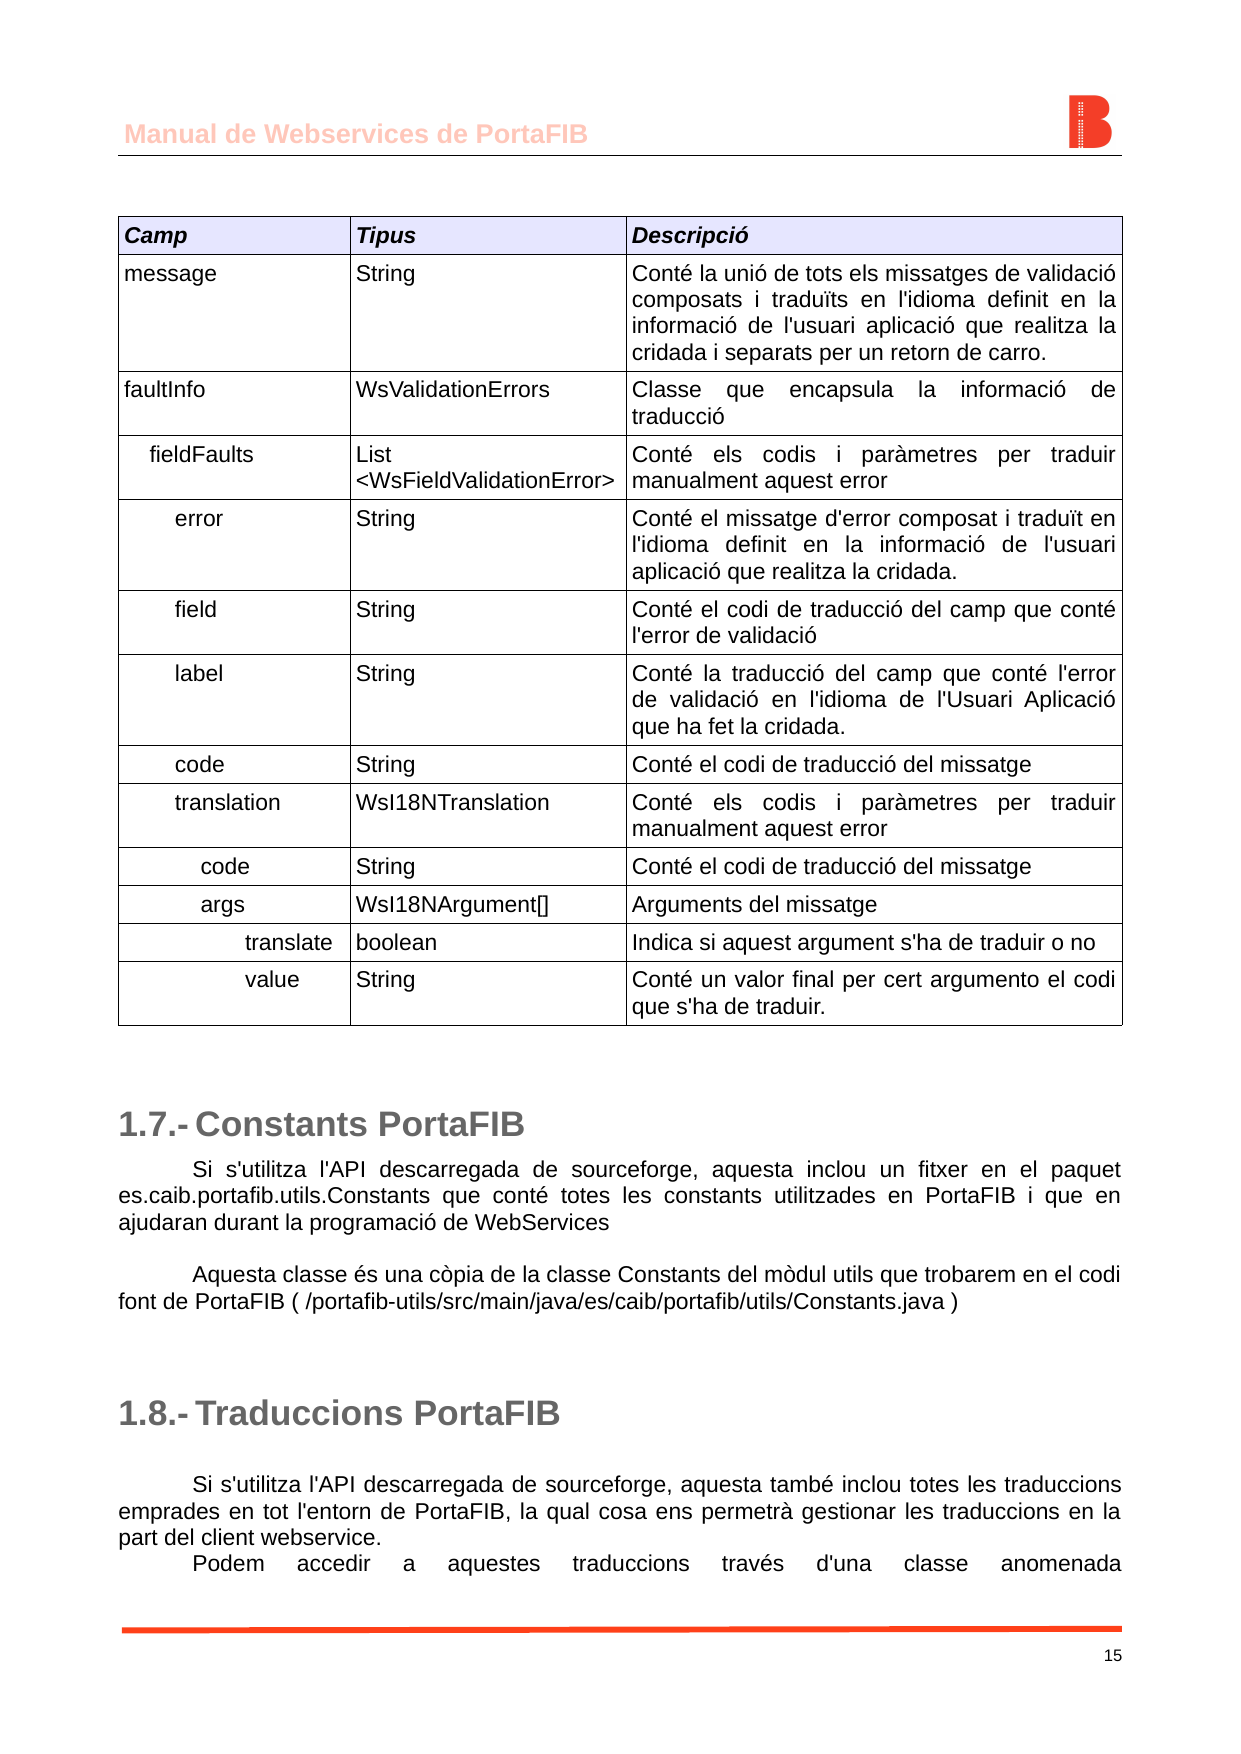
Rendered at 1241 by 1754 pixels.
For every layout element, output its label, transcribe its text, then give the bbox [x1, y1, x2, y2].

table_cell Conté els codis i paràmetres per traduir manualment aquest error [627, 436, 1122, 499]
text Si s'utilitza l'API descarregada de sourceforge, aquesta també inclou totes les traduccions emprades en tot l'entorn de PortaFIB, la qual cosa ens permetrà gestionar les traduccions en la part del client webservice. [118, 1471, 1122, 1550]
table_cell WsValidationErrors [351, 372, 626, 435]
table_cell Conté el missatge d'error composat i traduït en l'idioma definit en la informació de l'usuari aplicació que realitza la cridada. [627, 500, 1122, 590]
subtitle Traduccions PortaFIB [118, 1392, 1122, 1432]
table_cell String [351, 591, 626, 654]
table_cell String [351, 746, 626, 783]
subtitle Constants PortaFIB [118, 1103, 1122, 1143]
table_header Tipus [351, 217, 626, 254]
table_cell String [351, 962, 626, 1025]
picture [1063, 94, 1117, 150]
text Si s'utilitza l'API descarregada de sourceforge, aquesta inclou un fitxer en el paquet es.caib.portafib.utils.Constants que conté totes les constants utilitzades en PortaFIB i que en ajudaran durant la programació de WebServices [118, 1156, 1122, 1235]
table_cell WsI18NArgument[] [351, 886, 626, 923]
table_cell WsI18NTranslation [351, 784, 626, 847]
table_cell code [119, 746, 350, 783]
table_header Camp [119, 217, 350, 254]
table_cell label [119, 655, 350, 745]
table_cell faultInfo [119, 372, 350, 435]
table_cell translate [119, 924, 350, 961]
table_cell field [119, 591, 350, 654]
text Podem accedir a aquestes traduccions través d'una classe anomenada [118, 1550, 1122, 1577]
table_cell Conté el codi de traducció del camp que conté l'error de validació [627, 591, 1122, 654]
table_cell Conté la traducció del camp que conté l'error de validació en l'idioma de l'Usuari Aplicació que ha fet la cridada. [627, 655, 1122, 745]
table_cell code [119, 848, 350, 885]
table_cell fieldFaults [119, 436, 350, 499]
table_cell Conté el codi de traducció del missatge [627, 848, 1122, 885]
table_cell boolean [351, 924, 626, 961]
table_cell String [351, 255, 626, 371]
table_cell String [351, 655, 626, 745]
table_cell error [119, 500, 350, 590]
table_cell List <WsFieldValidationError> [351, 436, 626, 499]
table_cell Conté la unió de tots els missatges de validació composats i traduïts en l'idioma definit en la informació de l'usuari aplicació que realitza la cridada i separats per un retorn de carro. [627, 255, 1122, 371]
table_cell Conté el codi de traducció del missatge [627, 746, 1122, 783]
table_cell value [119, 962, 350, 1025]
table_cell message [119, 255, 350, 371]
table_cell translation [119, 784, 350, 847]
text Aquesta classe és una còpia de la classe Constants del mòdul utils que trobarem en el codi font de PortaFIB ( /portafib-utils/src/main/java/es/caib/portafib/utils/Constants.java ) [118, 1261, 1122, 1314]
table_cell Indica si aquest argument s'ha de traduir o no [627, 924, 1122, 961]
table_cell Arguments del missatge [627, 886, 1122, 923]
table_cell args [119, 886, 350, 923]
table_cell Classe que encapsula la informació de traducció [627, 372, 1122, 435]
table_cell Conté un valor final per cert argumento el codi que s'ha de traduir. [627, 962, 1122, 1025]
table_header Descripció [627, 217, 1122, 254]
table_cell String [351, 500, 626, 590]
table_cell Conté els codis i paràmetres per traduir manualment aquest error [627, 784, 1122, 847]
table_cell String [351, 848, 626, 885]
